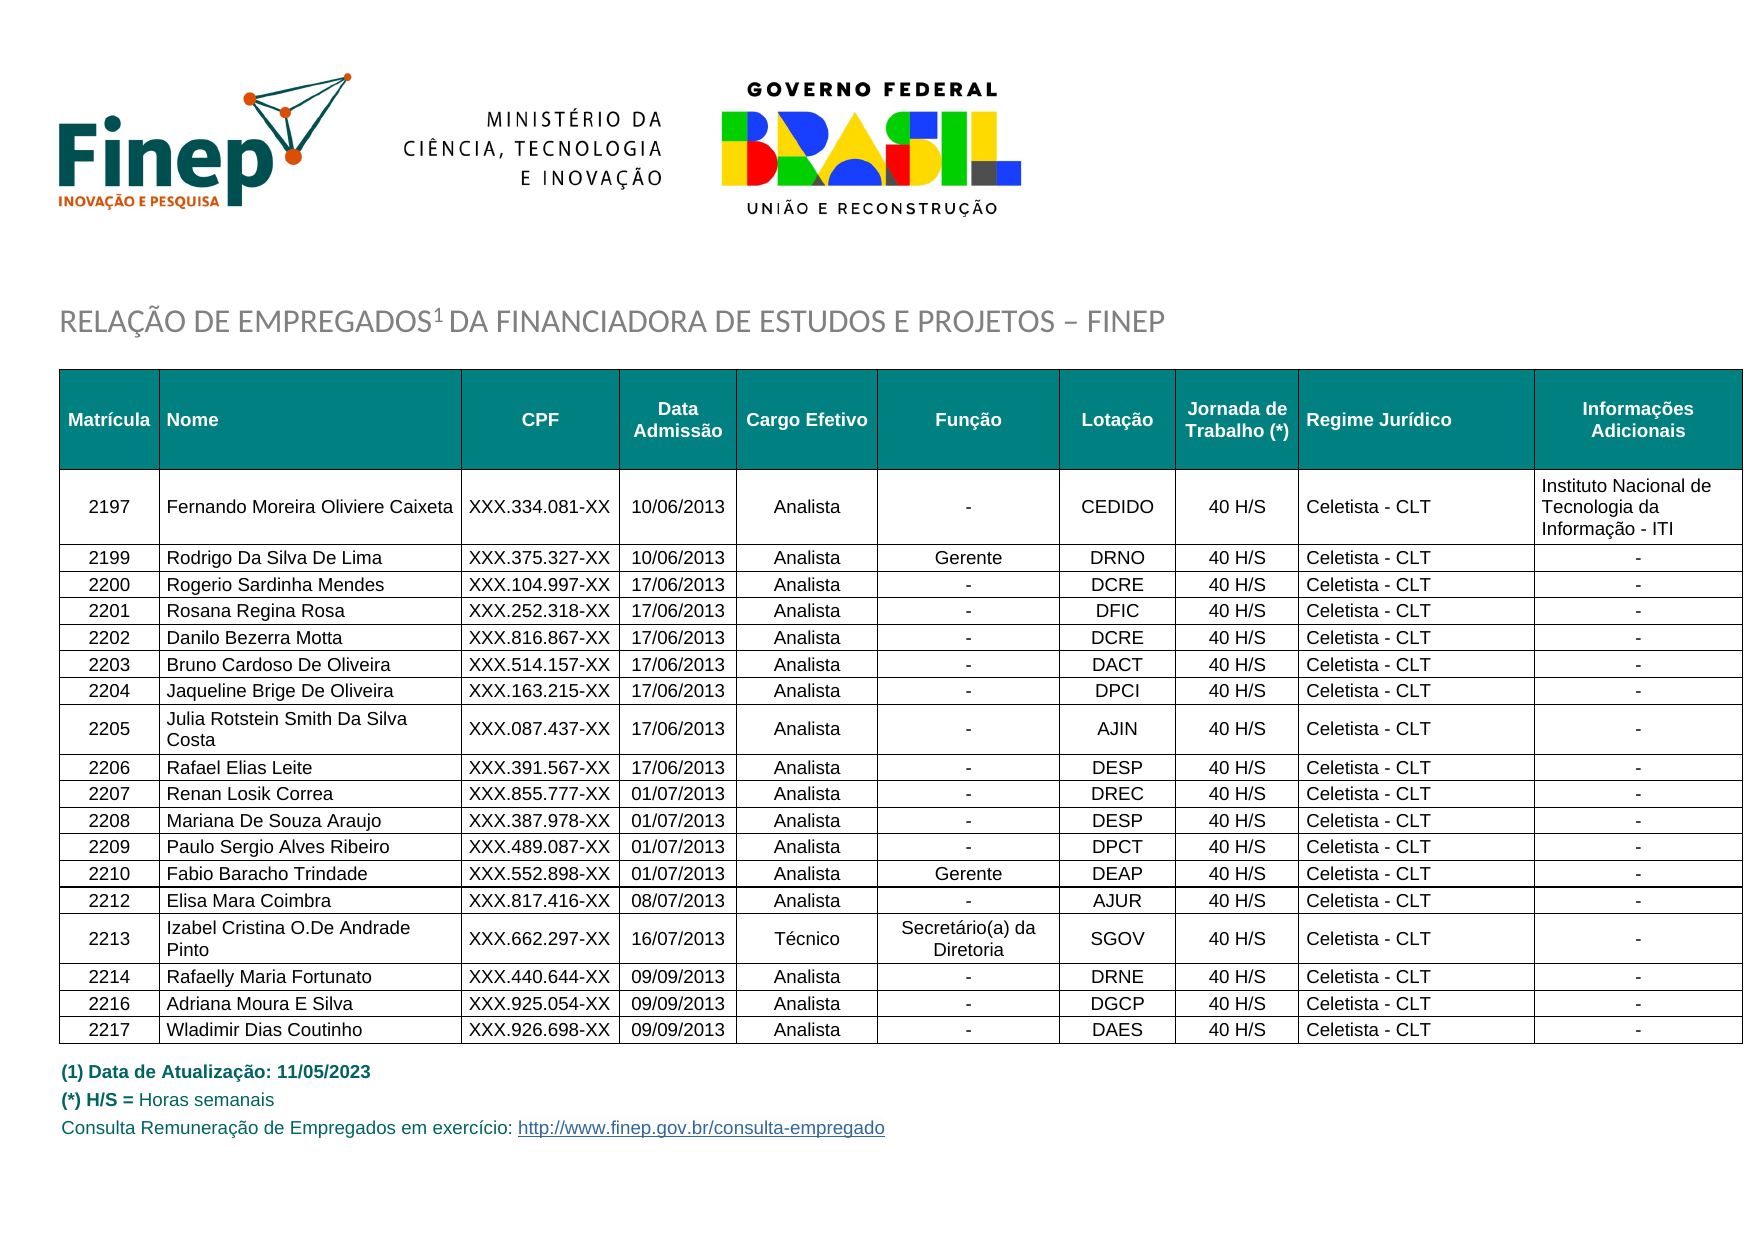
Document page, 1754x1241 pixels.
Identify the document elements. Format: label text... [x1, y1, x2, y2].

table_cell - [878, 705, 1059, 753]
table_cell Celetista - CLT [1299, 545, 1534, 571]
table_cell XXX.816.867-XX [462, 625, 619, 650]
table_cell Julia Rotstein Smith Da Silva Costa [160, 705, 461, 753]
table_cell - [1535, 991, 1742, 1016]
table_cell Celetista - CLT [1299, 1017, 1534, 1043]
table_cell - [878, 598, 1059, 624]
table_cell 40 H/S [1176, 861, 1298, 886]
table_cell 40 H/S [1176, 598, 1298, 624]
table_cell DESP [1060, 808, 1175, 833]
table_cell Gerente [878, 861, 1059, 886]
table_cell 2205 [60, 705, 159, 753]
table_cell Celetista - CLT [1299, 651, 1534, 677]
table_cell DPCT [1060, 834, 1175, 860]
table_cell Celetista - CLT [1299, 705, 1534, 753]
table_cell Celetista - CLT [1299, 598, 1534, 624]
table_cell XXX.375.327-XX [462, 545, 619, 571]
table_cell Jaqueline Brige De Oliveira [160, 678, 461, 703]
table_cell Analista [737, 678, 877, 703]
table_cell 17/06/2013 [620, 705, 736, 753]
table_cell 2203 [60, 651, 159, 677]
table_cell Fabio Baracho Trindade [160, 861, 461, 886]
table_cell DEAP [1060, 861, 1175, 886]
table_cell DPCI [1060, 678, 1175, 703]
table_cell 40 H/S [1176, 755, 1298, 780]
table_cell Analista [737, 755, 877, 780]
table_cell XXX.334.081-XX [462, 470, 619, 544]
table_cell Analista [737, 470, 877, 544]
table_cell 10/06/2013 [620, 545, 736, 571]
table_cell 40 H/S [1176, 964, 1298, 989]
table_header Regime Jurídico [1299, 370, 1534, 469]
table_cell - [1535, 598, 1742, 624]
table_cell - [1535, 964, 1742, 989]
table_cell 17/06/2013 [620, 572, 736, 597]
table_cell 10/06/2013 [620, 470, 736, 544]
table_cell - [1535, 914, 1742, 963]
table_cell Izabel Cristina O.De Andrade Pinto [160, 914, 461, 963]
table_cell XXX.514.157-XX [462, 651, 619, 677]
table_cell Analista [737, 991, 877, 1016]
table_cell 40 H/S [1176, 705, 1298, 753]
table_cell - [1535, 545, 1742, 571]
table_cell Rafaelly Maria Fortunato [160, 964, 461, 989]
table_cell Técnico [737, 914, 877, 963]
table_cell - [1535, 808, 1742, 833]
table_cell Analista [737, 651, 877, 677]
table_cell Bruno Cardoso De Oliveira [160, 651, 461, 677]
table_cell DAES [1060, 1017, 1175, 1043]
table_cell Analista [737, 545, 877, 571]
table_cell - [1535, 781, 1742, 807]
table_cell Analista [737, 808, 877, 833]
table_cell 2209 [60, 834, 159, 860]
table_cell Rodrigo Da Silva De Lima [160, 545, 461, 571]
table_cell 2212 [60, 888, 159, 913]
table_header Informações Adicionais [1535, 370, 1742, 469]
table_cell Celetista - CLT [1299, 625, 1534, 650]
table_cell XXX.391.567-XX [462, 755, 619, 780]
table_cell 2216 [60, 991, 159, 1016]
table_cell - [878, 572, 1059, 597]
table_cell Celetista - CLT [1299, 834, 1534, 860]
table_cell XXX.817.416-XX [462, 888, 619, 913]
table_cell Gerente [878, 545, 1059, 571]
table_cell 2199 [60, 545, 159, 571]
table_cell Fernando Moreira Oliviere Caixeta [160, 470, 461, 544]
table_cell - [1535, 861, 1742, 886]
table_cell - [878, 888, 1059, 913]
table_cell - [1535, 572, 1742, 597]
table_cell 17/06/2013 [620, 755, 736, 780]
table_cell - [878, 1017, 1059, 1043]
table_cell 40 H/S [1176, 888, 1298, 913]
table_cell 40 H/S [1176, 545, 1298, 571]
table_cell 2200 [60, 572, 159, 597]
table_cell 40 H/S [1176, 991, 1298, 1016]
table_cell Renan Losik Correa [160, 781, 461, 807]
table_cell 40 H/S [1176, 678, 1298, 703]
table_cell SGOV [1060, 914, 1175, 963]
table_cell 01/07/2013 [620, 834, 736, 860]
table_cell Adriana Moura E Silva [160, 991, 461, 1016]
table_cell XXX.926.698-XX [462, 1017, 619, 1043]
table_cell CEDIDO [1060, 470, 1175, 544]
table_cell - [878, 808, 1059, 833]
table_cell Analista [737, 572, 877, 597]
table_cell Analista [737, 964, 877, 989]
table_cell Analista [737, 1017, 877, 1043]
table_cell 40 H/S [1176, 470, 1298, 544]
table_cell 2197 [60, 470, 159, 544]
table_cell 40 H/S [1176, 572, 1298, 597]
table_cell 2206 [60, 755, 159, 780]
table_cell XXX.489.087-XX [462, 834, 619, 860]
table_cell 16/07/2013 [620, 914, 736, 963]
table_cell XXX.163.215-XX [462, 678, 619, 703]
table_cell Celetista - CLT [1299, 470, 1534, 544]
table_cell 17/06/2013 [620, 678, 736, 703]
table_cell 40 H/S [1176, 625, 1298, 650]
table_cell Elisa Mara Coimbra [160, 888, 461, 913]
table_cell 40 H/S [1176, 651, 1298, 677]
table_cell Rogerio Sardinha Mendes [160, 572, 461, 597]
table_cell 09/09/2013 [620, 964, 736, 989]
table_cell Mariana De Souza Araujo [160, 808, 461, 833]
table_cell Paulo Sergio Alves Ribeiro [160, 834, 461, 860]
table_cell - [1535, 834, 1742, 860]
table_cell Analista [737, 598, 877, 624]
table_cell 2214 [60, 964, 159, 989]
table_cell XXX.440.644-XX [462, 964, 619, 989]
table_cell 2202 [60, 625, 159, 650]
table_cell Celetista - CLT [1299, 991, 1534, 1016]
table_cell 17/06/2013 [620, 651, 736, 677]
table_cell 2208 [60, 808, 159, 833]
table_cell - [878, 964, 1059, 989]
table_cell 2204 [60, 678, 159, 703]
table_cell - [1535, 678, 1742, 703]
table_cell Secretário(a) da Diretoria [878, 914, 1059, 963]
table_cell 40 H/S [1176, 781, 1298, 807]
table_cell DCRE [1060, 625, 1175, 650]
table_cell XXX.387.978-XX [462, 808, 619, 833]
table_cell - [878, 625, 1059, 650]
table_cell 40 H/S [1176, 914, 1298, 963]
table_cell 08/07/2013 [620, 888, 736, 913]
table_cell 17/06/2013 [620, 598, 736, 624]
table_cell 40 H/S [1176, 1017, 1298, 1043]
table_cell Celetista - CLT [1299, 781, 1534, 807]
table_header Matrícula [60, 370, 159, 469]
table_cell XXX.087.437-XX [462, 705, 619, 753]
table_cell XXX.252.318-XX [462, 598, 619, 624]
table_cell Analista [737, 781, 877, 807]
table_cell Rafael Elias Leite [160, 755, 461, 780]
table_cell - [1535, 651, 1742, 677]
table_cell 40 H/S [1176, 834, 1298, 860]
table_cell DRNO [1060, 545, 1175, 571]
table_cell - [878, 991, 1059, 1016]
table_cell XXX.552.898-XX [462, 861, 619, 886]
table_cell DREC [1060, 781, 1175, 807]
table_cell DFIC [1060, 598, 1175, 624]
table_cell 2201 [60, 598, 159, 624]
table_cell 09/09/2013 [620, 991, 736, 1016]
table_cell Danilo Bezerra Motta [160, 625, 461, 650]
table_header Lotação [1060, 370, 1175, 469]
table_cell - [878, 781, 1059, 807]
table_cell DACT [1060, 651, 1175, 677]
table_header CPF [462, 370, 619, 469]
table_cell Analista [737, 705, 877, 753]
table_cell - [1535, 625, 1742, 650]
table_cell DESP [1060, 755, 1175, 780]
table_cell - [878, 651, 1059, 677]
table_cell Analista [737, 888, 877, 913]
table_cell DGCP [1060, 991, 1175, 1016]
table_header Nome [160, 370, 461, 469]
table_cell 2210 [60, 861, 159, 886]
table_cell - [878, 755, 1059, 780]
table_cell - [1535, 1017, 1742, 1043]
table_cell 17/06/2013 [620, 625, 736, 650]
table_cell 01/07/2013 [620, 808, 736, 833]
table_cell XXX.925.054-XX [462, 991, 619, 1016]
table_cell XXX.662.297-XX [462, 914, 619, 963]
table_cell 2213 [60, 914, 159, 963]
table_cell Celetista - CLT [1299, 755, 1534, 780]
table_cell 01/07/2013 [620, 781, 736, 807]
table_cell Wladimir Dias Coutinho [160, 1017, 461, 1043]
table_header Jornada de Trabalho (*) [1176, 370, 1298, 469]
table_cell DCRE [1060, 572, 1175, 597]
table_cell 2217 [60, 1017, 159, 1043]
table_header Data Admissão [620, 370, 736, 469]
table_cell - [1535, 705, 1742, 753]
table_cell 01/07/2013 [620, 861, 736, 886]
table_cell Analista [737, 861, 877, 886]
table_cell - [878, 678, 1059, 703]
table_cell 09/09/2013 [620, 1017, 736, 1043]
table_cell XXX.104.997-XX [462, 572, 619, 597]
table_cell Rosana Regina Rosa [160, 598, 461, 624]
table_cell Instituto Nacional de Tecnologia da Informação - ITI [1535, 470, 1742, 544]
table_cell Celetista - CLT [1299, 914, 1534, 963]
table_header Função [878, 370, 1059, 469]
table_cell AJUR [1060, 888, 1175, 913]
table_cell - [1535, 888, 1742, 913]
table_cell 40 H/S [1176, 808, 1298, 833]
table_cell - [878, 834, 1059, 860]
table_cell Celetista - CLT [1299, 572, 1534, 597]
table_cell Analista [737, 834, 877, 860]
table_cell - [1535, 755, 1742, 780]
table_header Cargo Efetivo [737, 370, 877, 469]
table_cell Analista [737, 625, 877, 650]
table_cell Celetista - CLT [1299, 678, 1534, 703]
table_cell Celetista - CLT [1299, 808, 1534, 833]
table_cell Celetista - CLT [1299, 888, 1534, 913]
table_cell 2207 [60, 781, 159, 807]
table_cell DRNE [1060, 964, 1175, 989]
table_cell XXX.855.777-XX [462, 781, 619, 807]
table_cell - [878, 470, 1059, 544]
table_cell Celetista - CLT [1299, 964, 1534, 989]
table_cell AJIN [1060, 705, 1175, 753]
table_cell Celetista - CLT [1299, 861, 1534, 886]
